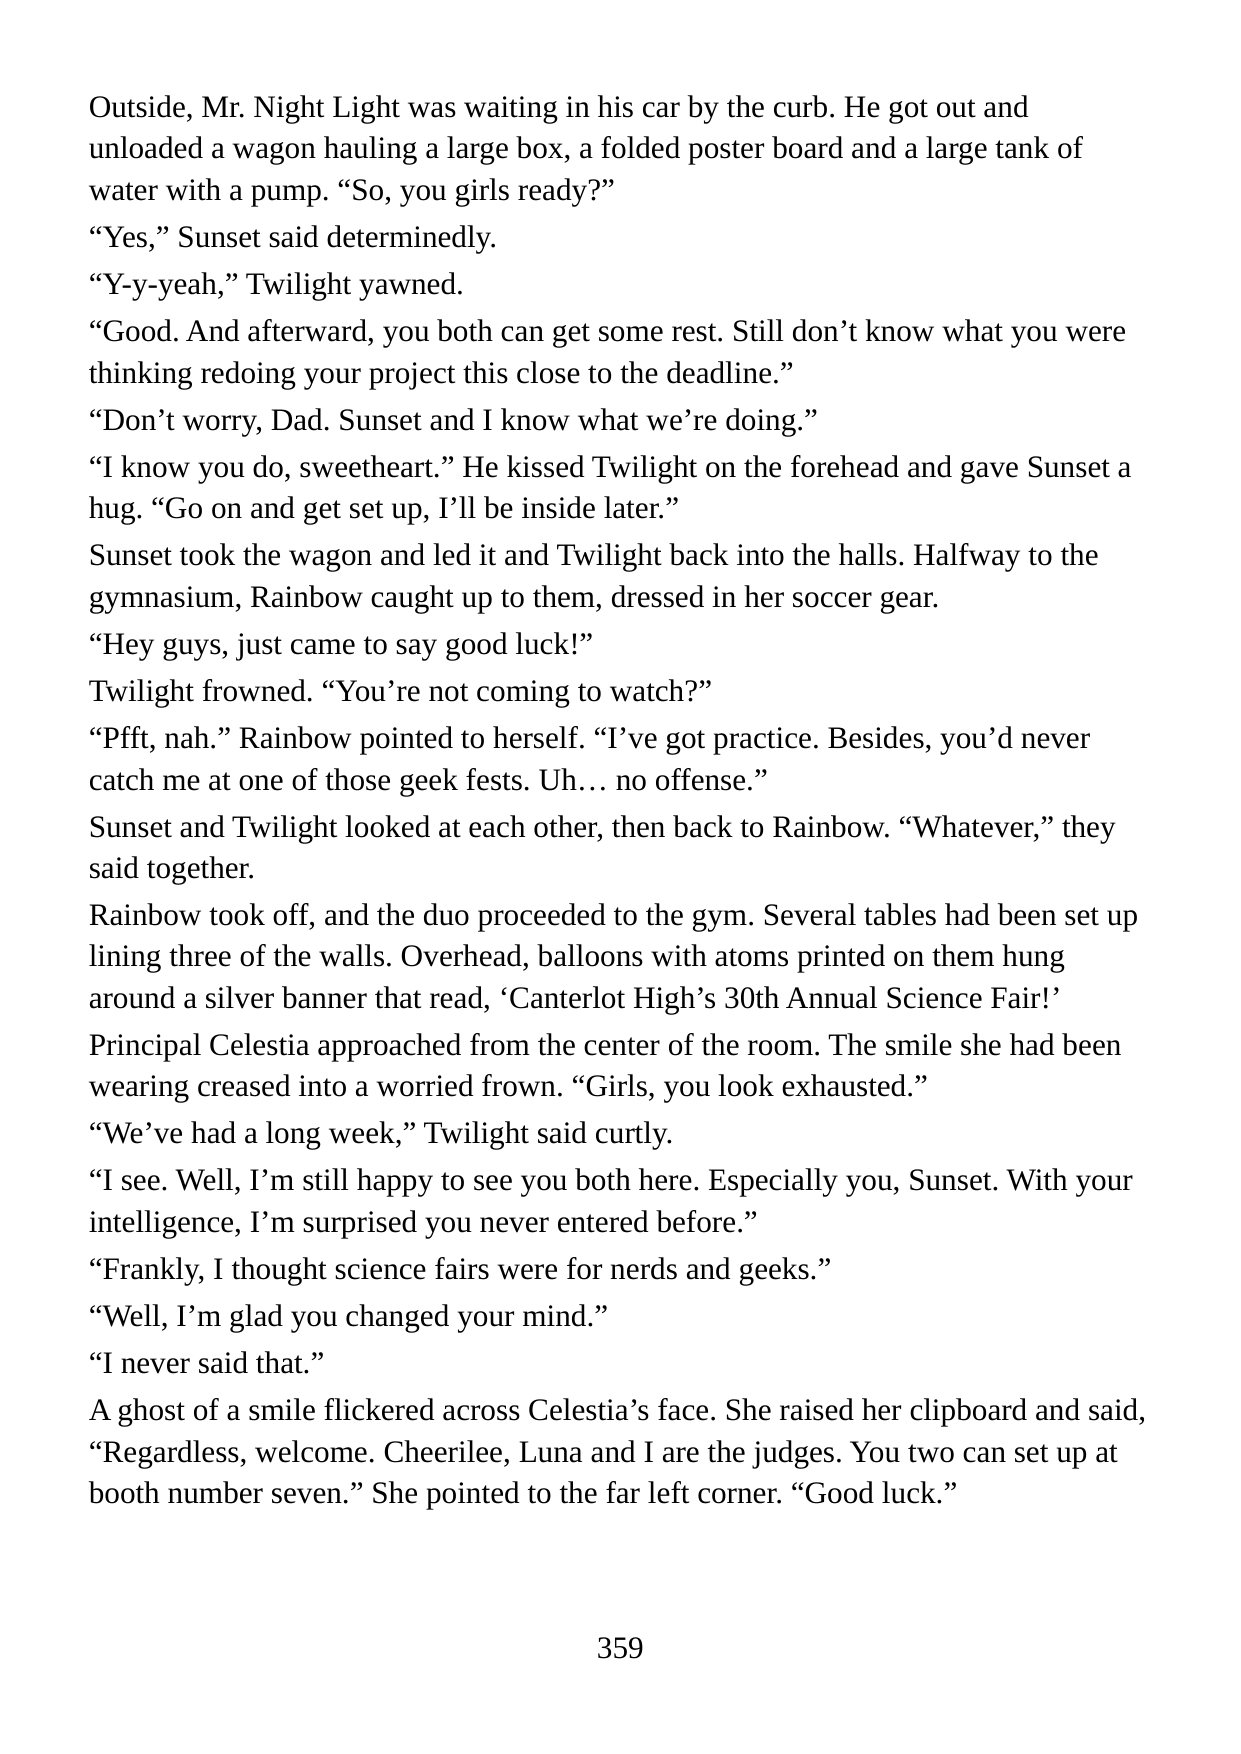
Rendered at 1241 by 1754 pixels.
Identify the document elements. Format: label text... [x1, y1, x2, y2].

text “We’ve had a long week,” Twilight said curtly. [88, 1114, 1152, 1150]
text Sunset took the wagon and led it and Twilight back into the halls. Halfway to the gymnasium, Rainbow caught up to them, dressed in her soccer gear. [88, 537, 1152, 614]
text Sunset and Twilight looked at each other, then back to Rainbow. “Whatever,” they said together. [88, 808, 1152, 885]
text “Don’t worry, Dad. Sunset and I know what we’re doing.” [88, 401, 1152, 437]
text “Yes,” Sunset said determinedly. [88, 218, 1152, 254]
text “Well, I’m glad you changed your mind.” [88, 1297, 1152, 1333]
text “I never said that.” [88, 1344, 1152, 1380]
text Twilight frowned. “You’re not coming to watch?” [88, 672, 1152, 708]
text “I know you do, sweetheart.” He kissed Twilight on the forehead and gave Sunset a hug. “Go on and get set up, I’ll be inside later.” [88, 448, 1152, 525]
text “Good. And afterward, you both can get some rest. Still don’t know what you were thinking redoing your project this close to the deadline.” [88, 313, 1152, 390]
text “Pfft, nah.” Rainbow pointed to herself. “I’ve got practice. Besides, you’d never catch me at one of those geek fests. Uh… no offense.” [88, 719, 1152, 797]
text “Hey guys, just came to say good luck!” [88, 625, 1152, 661]
text “Frankly, I thought science fairs were for nerds and geeks.” [88, 1250, 1152, 1286]
text A ghost of a smile flickered across Celestia’s face. She raised her clipboard and said, “Regardless, welcome. Cheerilee, Luna and I are the judges. You two can set up at booth number seven.” She pointed to the far left corner. “Good luck.” [88, 1392, 1152, 1510]
text Rainbow took off, and the duo proceeded to the gym. Several tables had been set up lining three of the walls. Overhead, balloons with atoms printed on them hung around a silver banner that read, ‘Canterlot High’s 30th Annual Science Fair!’ [88, 896, 1152, 1015]
text Principal Celestia approached from the center of the room. The smile she had been wearing creased into a worried frown. “Girls, you look exhausted.” [88, 1026, 1152, 1103]
text Outside, Mr. Night Light was waiting in his car by the curb. He got out and unloaded a wagon hauling a large box, a folded poster board and a large tank of water with a pump. “So, you girls ready?” [88, 88, 1152, 207]
text “Y-y-yeah,” Twilight yawned. [88, 265, 1152, 301]
text “I see. Well, I’m still happy to see you both here. Especially you, Sunset. With your intelligence, I’m surprised you never entered before.” [88, 1162, 1152, 1239]
